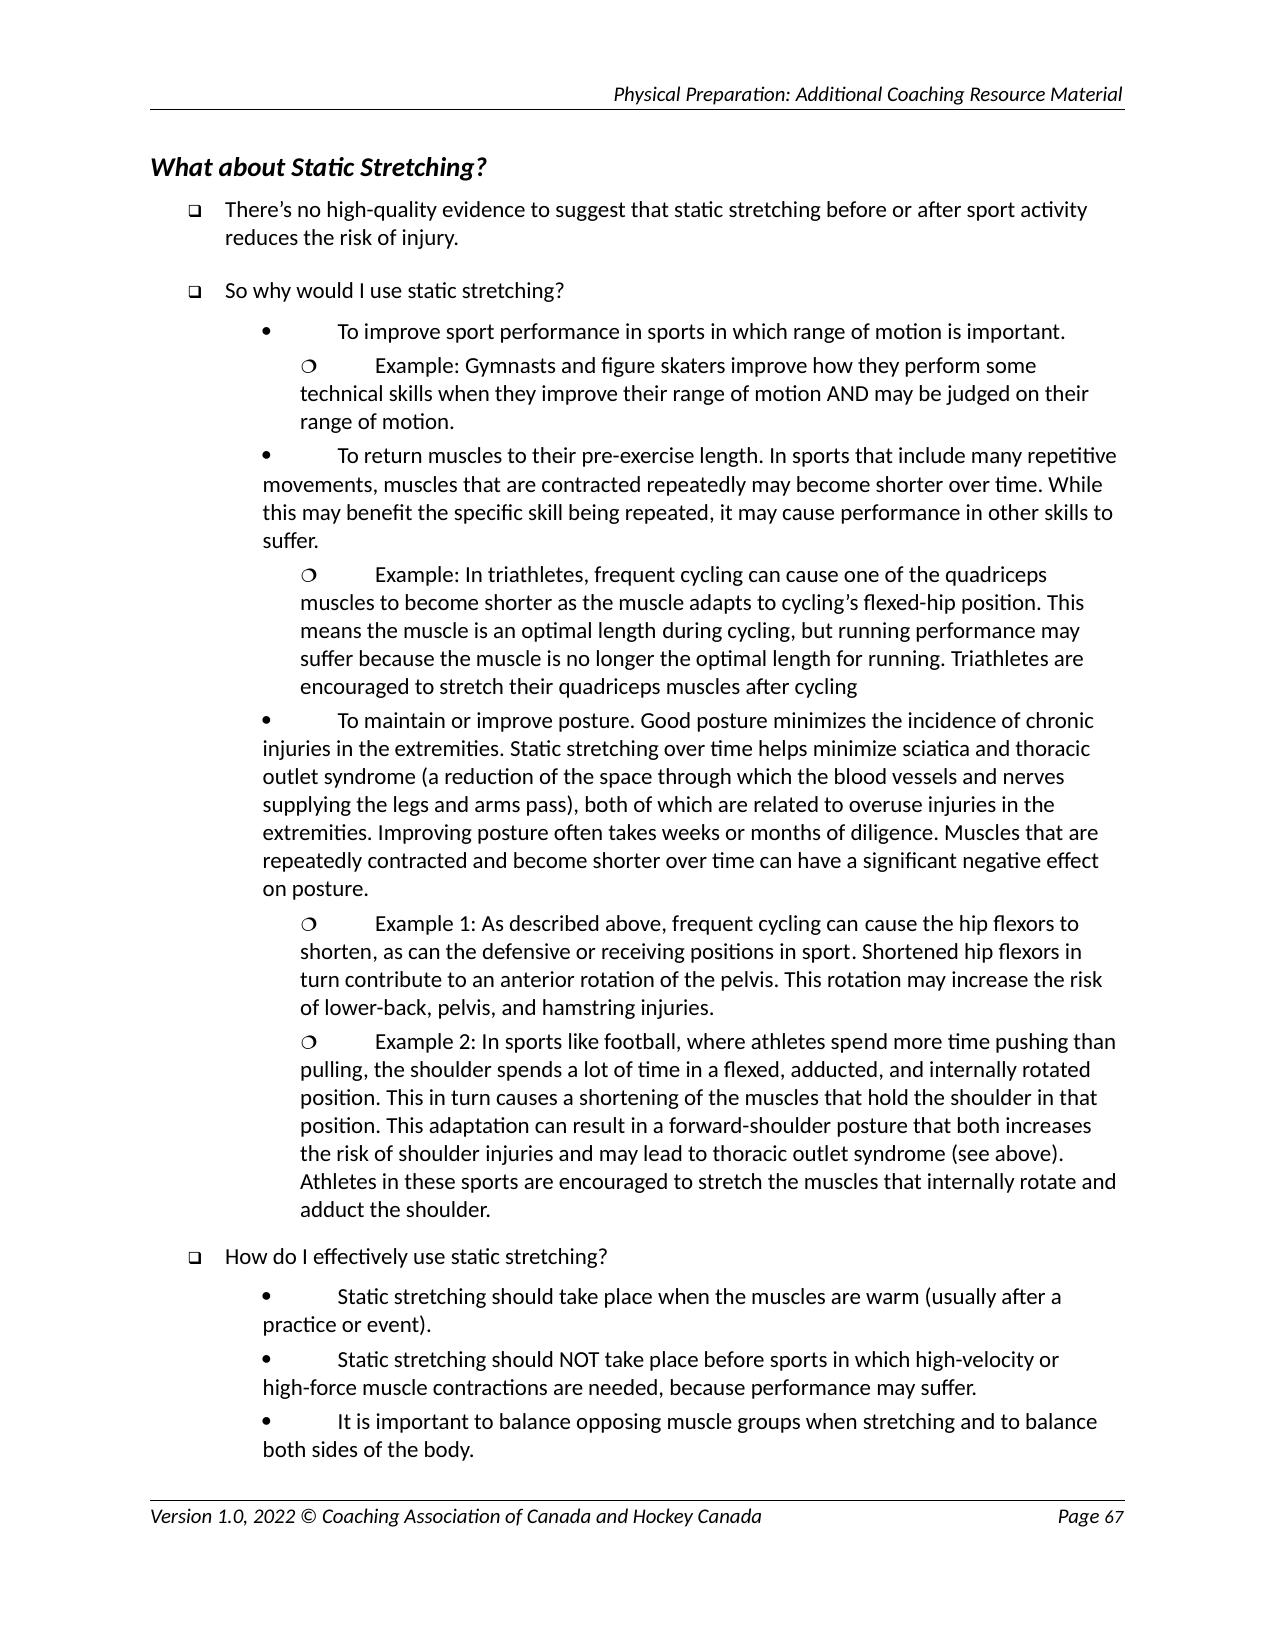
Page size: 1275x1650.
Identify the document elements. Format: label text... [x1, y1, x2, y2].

list Example 2: In sports like football, where athletes spend more time pushing than pulling, the shoulder spends a lot of time in a flexed, adducted, and internally rotated position. This in turn causes a shortening of the muscles that hold the shoulder in that position. This adaptation can result in a forward-shoulder posture that both increases the risk of shoulder injuries and may lead to thoracic outlet syndrome (see above). Athletes in these sports are encouraged to stretch the muscles that internally rotate and adduct the shoulder. [300, 1027, 1125, 1223]
list How do I effectively use static stretching? [187, 1242, 1125, 1270]
list Static stretching should take place when the muscles are warm (usually after a practice or event). [262, 1282, 1125, 1338]
list To improve sport performance in sports in which range of motion is important. [262, 317, 1125, 345]
list To return muscles to their pre-exercise length. In sports that include many repetitive movements, muscles that are contracted repeatedly may become shorter over time. While this may benefit the specific skill being repeated, it may cause performance in other skills to suffer. [262, 442, 1125, 554]
list Example: In triathletes, frequent cycling can cause one of the quadriceps muscles to become shorter as the muscle adapts to cycling’s flexed-hip position. This means the muscle is an optimal length during cycling, but running performance may suffer because the muscle is no longer the optimal length for running. Triathletes are encouraged to stretch their quadriceps muscles after cycling [300, 560, 1125, 700]
list To maintain or improve posture. Good posture minimizes the incidence of chronic injuries in the extremities. Static stretching over time helps minimize sciatica and thoracic outlet syndrome (a reduction of the space through which the blood vessels and nerves supplying the legs and arms pass), both of which are related to overuse injuries in the extremities. Improving posture often takes weeks or months of diligence. Muscles that are repeatedly contracted and become shorter over time can have a significant negative effect on posture. [262, 706, 1125, 902]
list It is important to balance opposing muscle groups when stretching and to balance both sides of the body. [262, 1407, 1125, 1463]
list Example 1: As described above, frequent cycling can cause the hip flexors to shorten, as can the defensive or receiving positions in sport. Shortened hip flexors in turn contribute to an anterior rotation of the pelvis. This rotation may increase the risk of lower-back, pelvis, and hamstring injuries. [300, 909, 1125, 1021]
list Example: Gymnasts and figure skaters improve how they perform some technical skills when they improve their range of motion AND may be judged on their range of motion. [300, 351, 1125, 435]
list So why would I use static stretching? [187, 277, 1125, 304]
subtitle What about Static Stretching? [150, 150, 1125, 183]
list There’s no high-quality evidence to suggest that static stretching before or after sport activity reduces the risk of injury. [187, 196, 1125, 252]
list Static stretching should NOT take place before sports in which high-velocity or high‑force muscle contractions are needed, because performance may suffer. [262, 1345, 1125, 1401]
